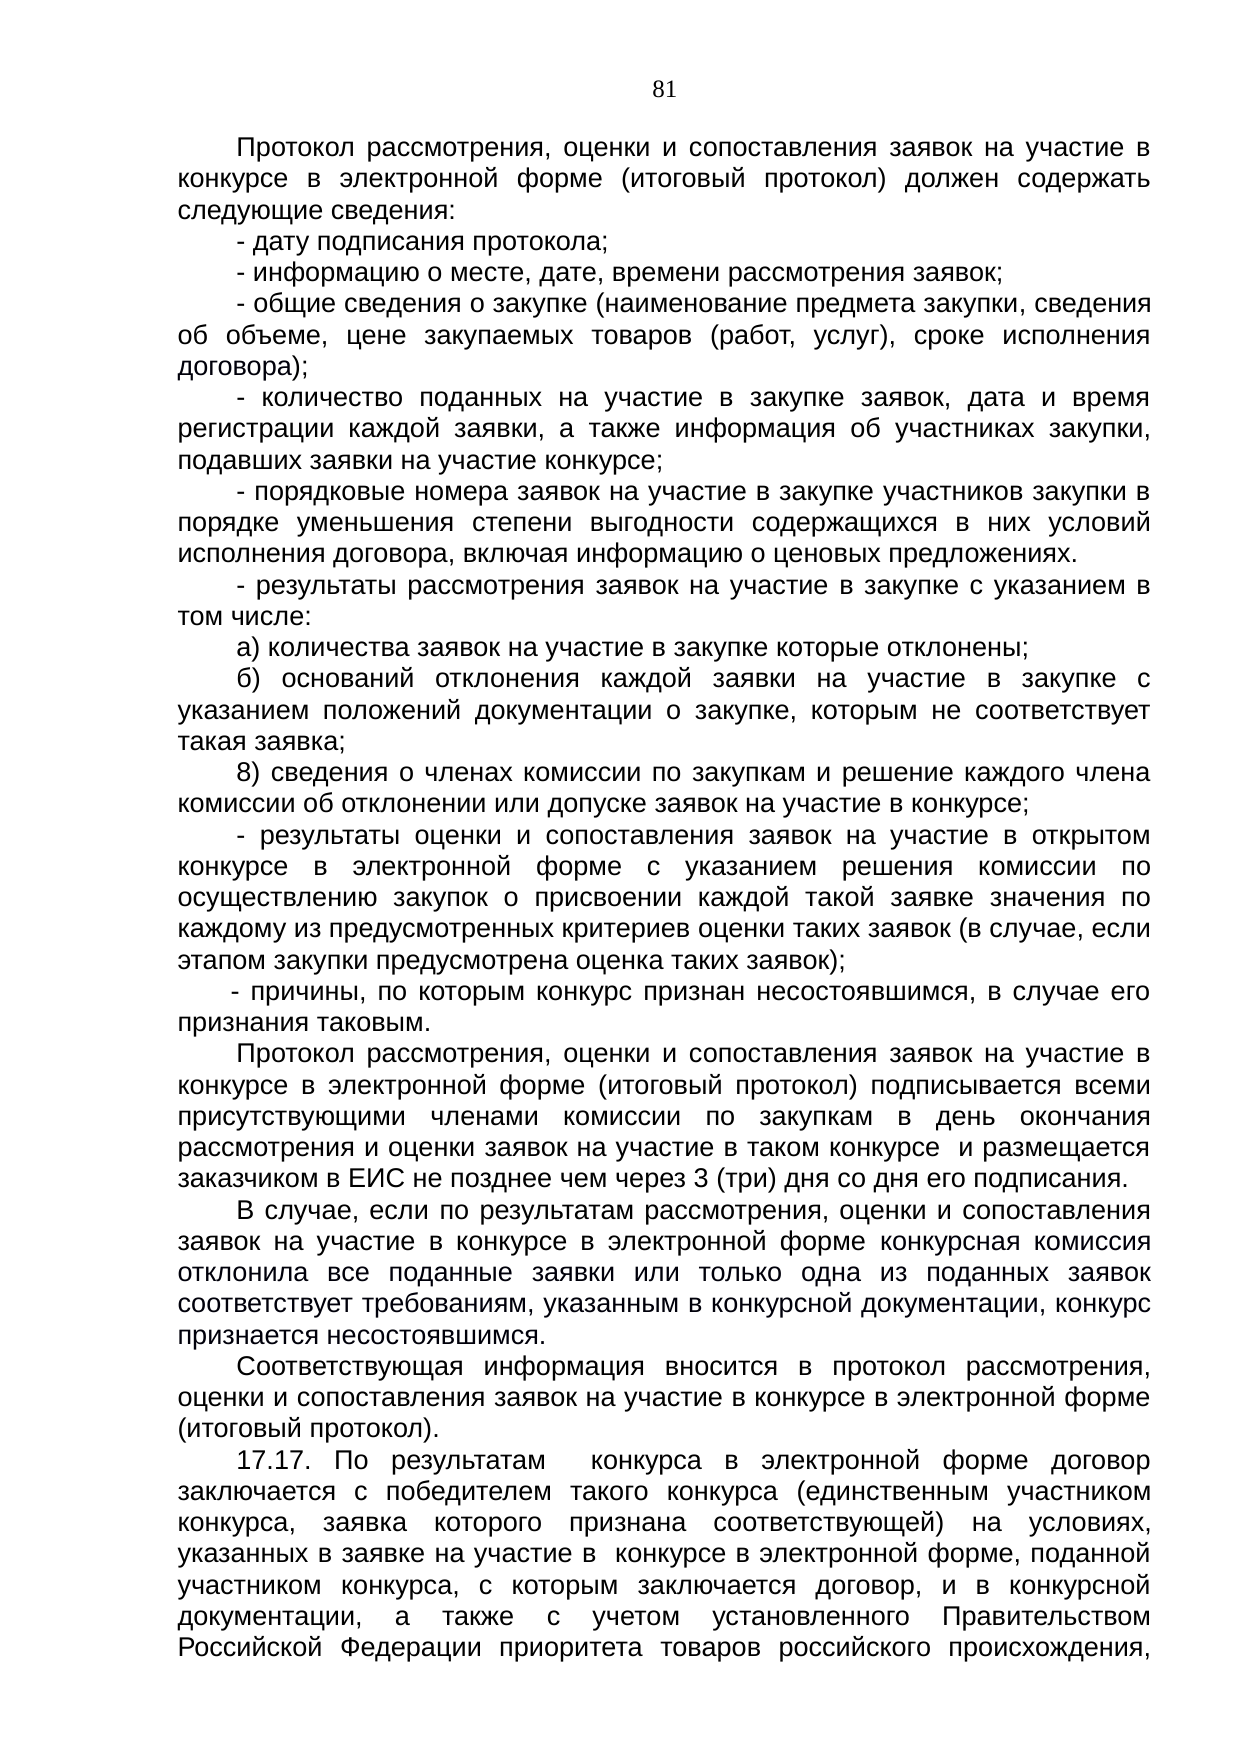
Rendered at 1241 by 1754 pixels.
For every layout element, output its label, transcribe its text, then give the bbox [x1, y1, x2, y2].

text - общие сведения о закупке (наименование предмета закупки, сведения об объеме, цене закупаемых товаров (работ, услуг), сроке исполнения договора); [177, 287, 1152, 381]
text - информацию о месте, дате, времени рассмотрения заявок; [177, 256, 1152, 287]
text 17.17. По результатам конкурса в электронной форме договор заключается с победителем такого конкурса (единственным участником конкурса, заявка которого признана соответствующей) на условиях, указанных в заявке на участие в конкурсе в электронной форме, поданной участником конкурса, с которым заключается договор, и в конкурсной документации, а также с учетом установленного Правительством Российской Федерации приоритета товаров российского происхождения, [177, 1444, 1152, 1662]
text Протокол рассмотрения, оценки и сопоставления заявок на участие в конкурсе в электронной форме (итоговый протокол) подписывается всеми присутствующими членами комиссии по закупкам в день окончания рассмотрения и оценки заявок на участие в таком конкурсе и размещается заказчиком в ЕИС не позднее чем через 3 (три) дня со дня его подписания. [177, 1037, 1152, 1194]
text Протокол рассмотрения, оценки и сопоставления заявок на участие в конкурсе в электронной форме (итоговый протокол) должен содержать следующие сведения: [177, 131, 1152, 225]
text - количество поданных на участие в закупке заявок, дата и время регистрации каждой заявки, а также информация об участниках закупки, подавших заявки на участие конкурсе; [177, 381, 1152, 475]
text - результаты рассмотрения заявок на участие в закупке с указанием в том числе: [177, 569, 1152, 631]
text Соответствующая информация вносится в протокол рассмотрения, оценки и сопоставления заявок на участие в конкурсе в электронной форме (итоговый протокол). [177, 1350, 1152, 1444]
text - причины, по которым конкурс признан несостоявшимся, в случае его признания таковым. [177, 975, 1152, 1037]
text В случае, если по результатам рассмотрения, оценки и сопоставления заявок на участие в конкурсе в электронной форме конкурсная комиссия отклонила все поданные заявки или только одна из поданных заявок соответствует требованиям, указанным в конкурсной документации, конкурс признается несостоявшимся. [177, 1194, 1152, 1350]
text а) количества заявок на участие в закупке которые отклонены; [177, 631, 1152, 662]
text - порядковые номера заявок на участие в закупке участников закупки в порядке уменьшения степени выгодности содержащихся в них условий исполнения договора, включая информацию о ценовых предложениях. [177, 475, 1152, 569]
text - результаты оценки и сопоставления заявок на участие в открытом конкурсе в электронной форме с указанием решения комиссии по осуществлению закупок о присвоении каждой такой заявке значения по каждому из предусмотренных критериев оценки таких заявок (в случае, если этапом закупки предусмотрена оценка таких заявок); [177, 819, 1152, 975]
text 8) сведения о членах комиссии по закупкам и решение каждого члена комиссии об отклонении или допуске заявок на участие в конкурсе; [177, 756, 1152, 819]
text - дату подписания протокола; [177, 225, 1152, 256]
text б) оснований отклонения каждой заявки на участие в закупке с указанием положений документации о закупке, которым не соответствует такая заявка; [177, 662, 1152, 756]
